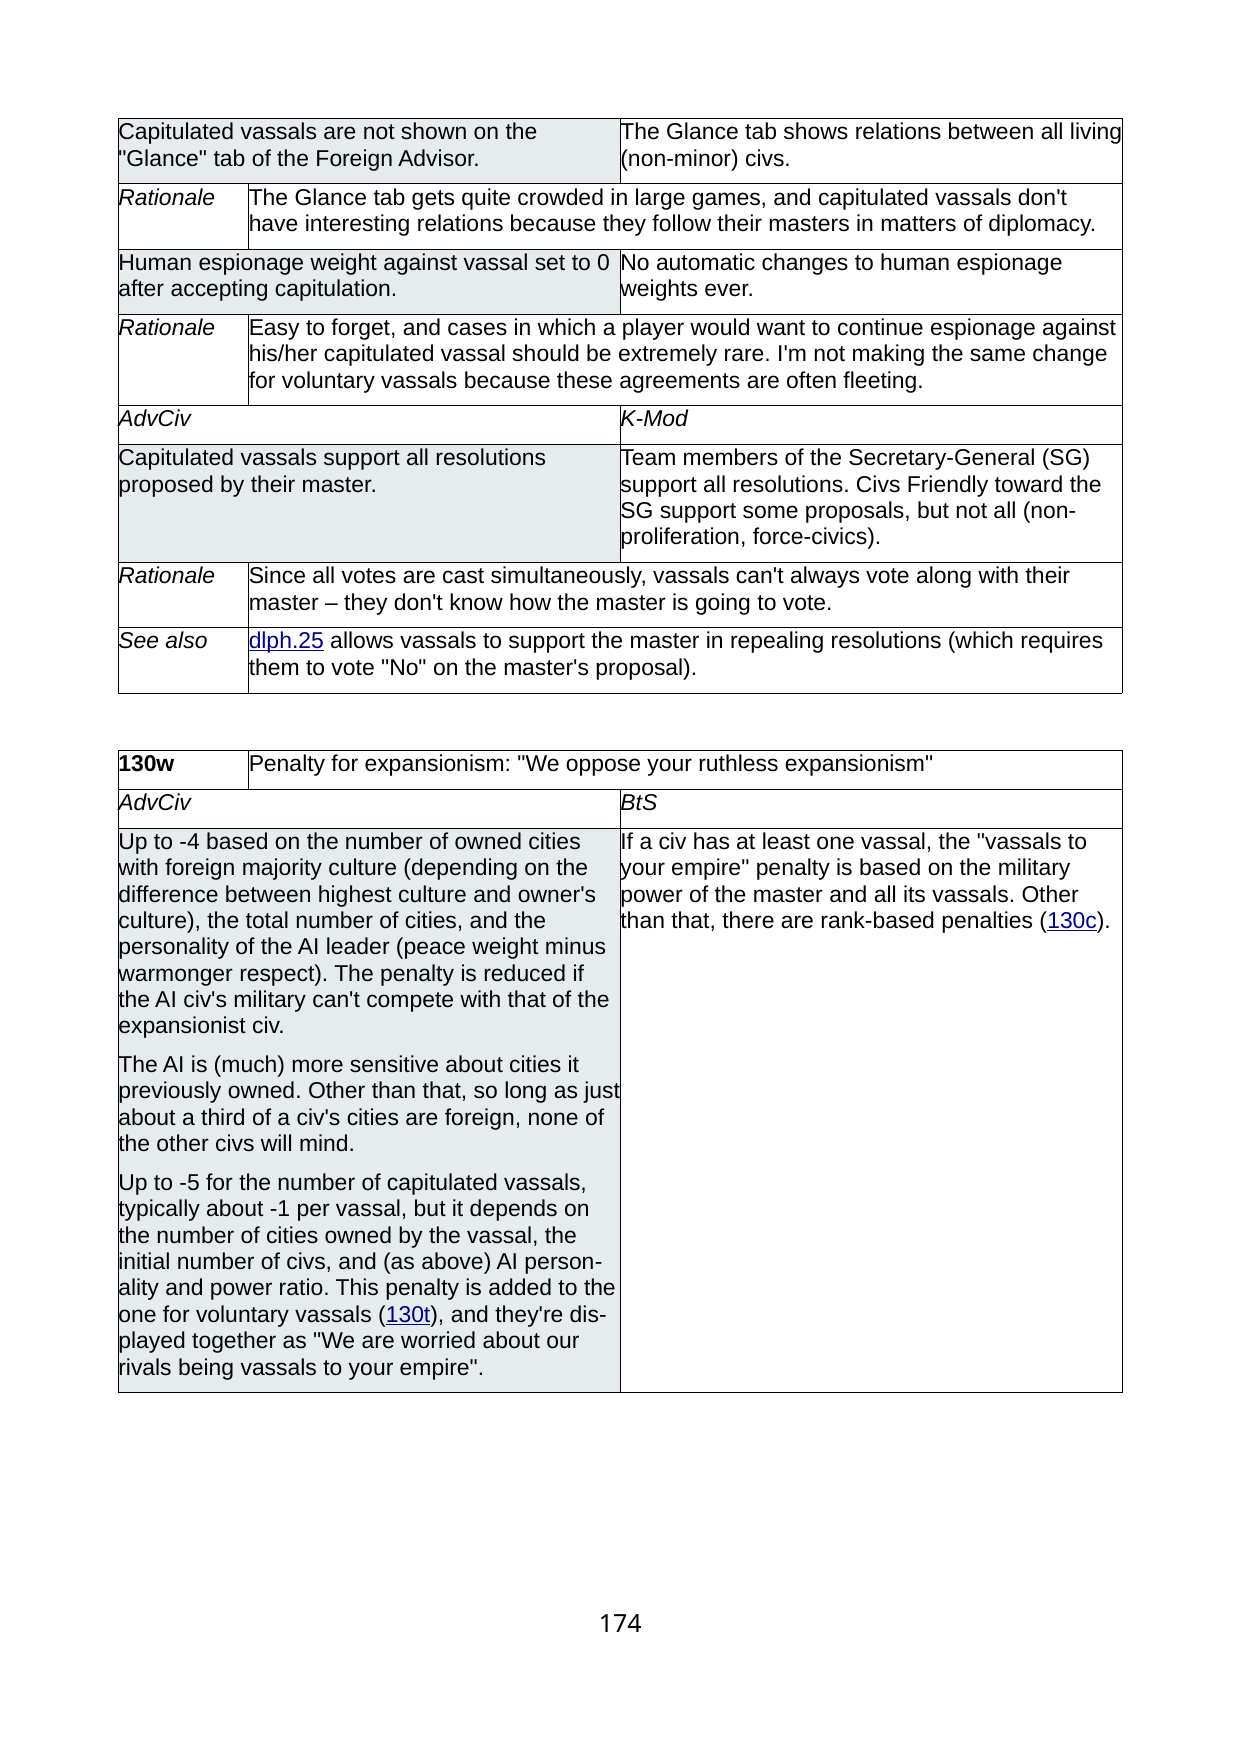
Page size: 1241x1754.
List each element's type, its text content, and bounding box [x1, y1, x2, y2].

table_cell The Glance tab shows relations between all living (non-minor) civs. [621, 119, 1122, 183]
table_cell Capitulated vassals are not shown on the "Glance" tab of the Foreign Advisor. [119, 119, 620, 183]
table_cell Since all votes are cast simultaneously, vassals can't always vote along with their master – they don't know how the master is going to vote. [249, 563, 1122, 627]
table_cell Capitulated vassals support all resolutions proposed by their master. [119, 445, 620, 562]
table_header 130w [119, 751, 248, 789]
table_cell See also [119, 628, 248, 692]
table_cell Team members of the Secretary-General (SG) support all resolutions. Civs Friendly toward the SG support some proposals, but not all (non-proliferation, force-civics). [621, 445, 1122, 562]
table_cell The Glance tab gets quite crowded in large games, and capitulated vassals don't have interesting relations because they follow their masters in matters of diplomacy. [249, 184, 1122, 248]
table_cell Rationale [119, 563, 248, 627]
table_cell Rationale [119, 315, 248, 405]
table_cell Rationale [119, 184, 248, 248]
table_cell If a civ has at least one vassal, the "vassals to your empire" penalty is based on the military power of the master and all its vassals. Other than that, there are rank-based penalties (130c). [621, 829, 1122, 1392]
table_cell K-Mod [621, 406, 1122, 444]
table_cell Up to -4 based on the number of owned cities with foreign majority culture (depending on the difference between highest culture and owner's culture), the total number of cities, and the personality of the AI leader (peace weight minus warmonger respect). The penalty is reduced if the AI civ's military can't compete with that of the expansionist civ. The AI is (much) more sensitive about cities it previously owned. Other than that, so long as just about a third of a civ's cities are foreign, none of the other civs will mind. Up to -5 for the number of capitulated vassals, typically about -1 per vassal, but it depends on the number of cities owned by the vassal, the initial number of civs, and (as above) AI person­ality and power ratio. This penalty is added to the one for voluntary vassals (130t), and they're dis­played together as "We are worried about our rivals being vassals to your empire". [119, 829, 620, 1392]
table_cell Human espionage weight against vassal set to 0 after accepting capitulation. [119, 250, 620, 314]
table_cell dlph.25 allows vassals to support the master in repealing resolutions (which requires them to vote "No" on the master's proposal). [249, 628, 1122, 692]
table_cell Easy to forget, and cases in which a player would want to continue espionage against his/her capitulated vassal should be extremely rare. I'm not making the same change for voluntary vassals because these agreements are often fleeting. [249, 315, 1122, 405]
table_header Penalty for expansionism: "We oppose your ruthless expansionism" [249, 751, 1122, 789]
table_cell BtS [621, 790, 1122, 828]
table_cell AdvCiv [119, 790, 620, 828]
table_cell AdvCiv [119, 406, 620, 444]
table_cell No automatic changes to human espionage weights ever. [621, 250, 1122, 314]
